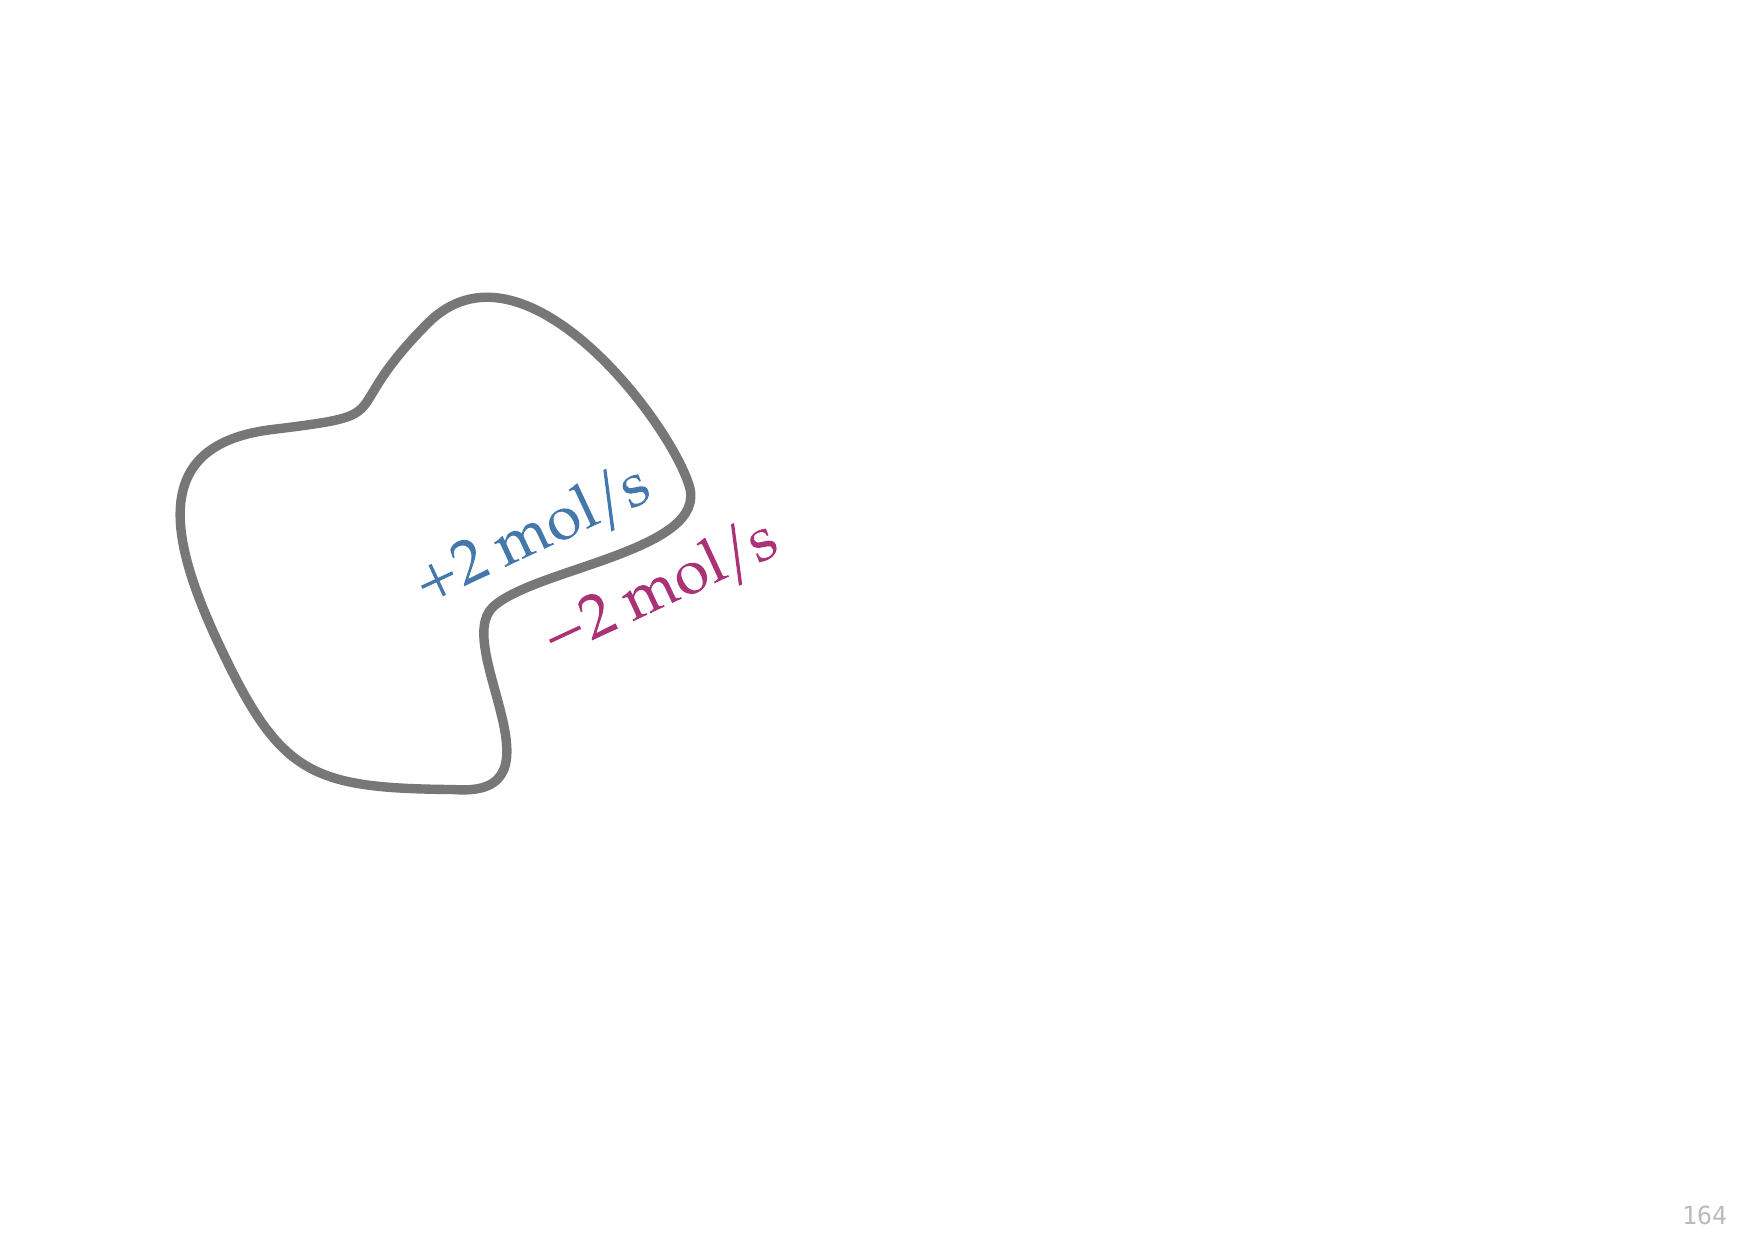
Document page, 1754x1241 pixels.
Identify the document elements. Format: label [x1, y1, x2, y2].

text_box [578, 594, 618, 641]
text_box [421, 563, 454, 597]
text_box [696, 537, 729, 584]
text_box [730, 522, 743, 586]
text_box [750, 528, 777, 563]
text_box [549, 625, 582, 644]
text_box [676, 562, 708, 595]
text_box [568, 483, 602, 530]
text_box [494, 522, 554, 568]
text_box [603, 468, 615, 532]
text_box [622, 474, 649, 508]
text_box [622, 577, 682, 622]
text_box [450, 539, 491, 587]
text_box [549, 508, 580, 540]
